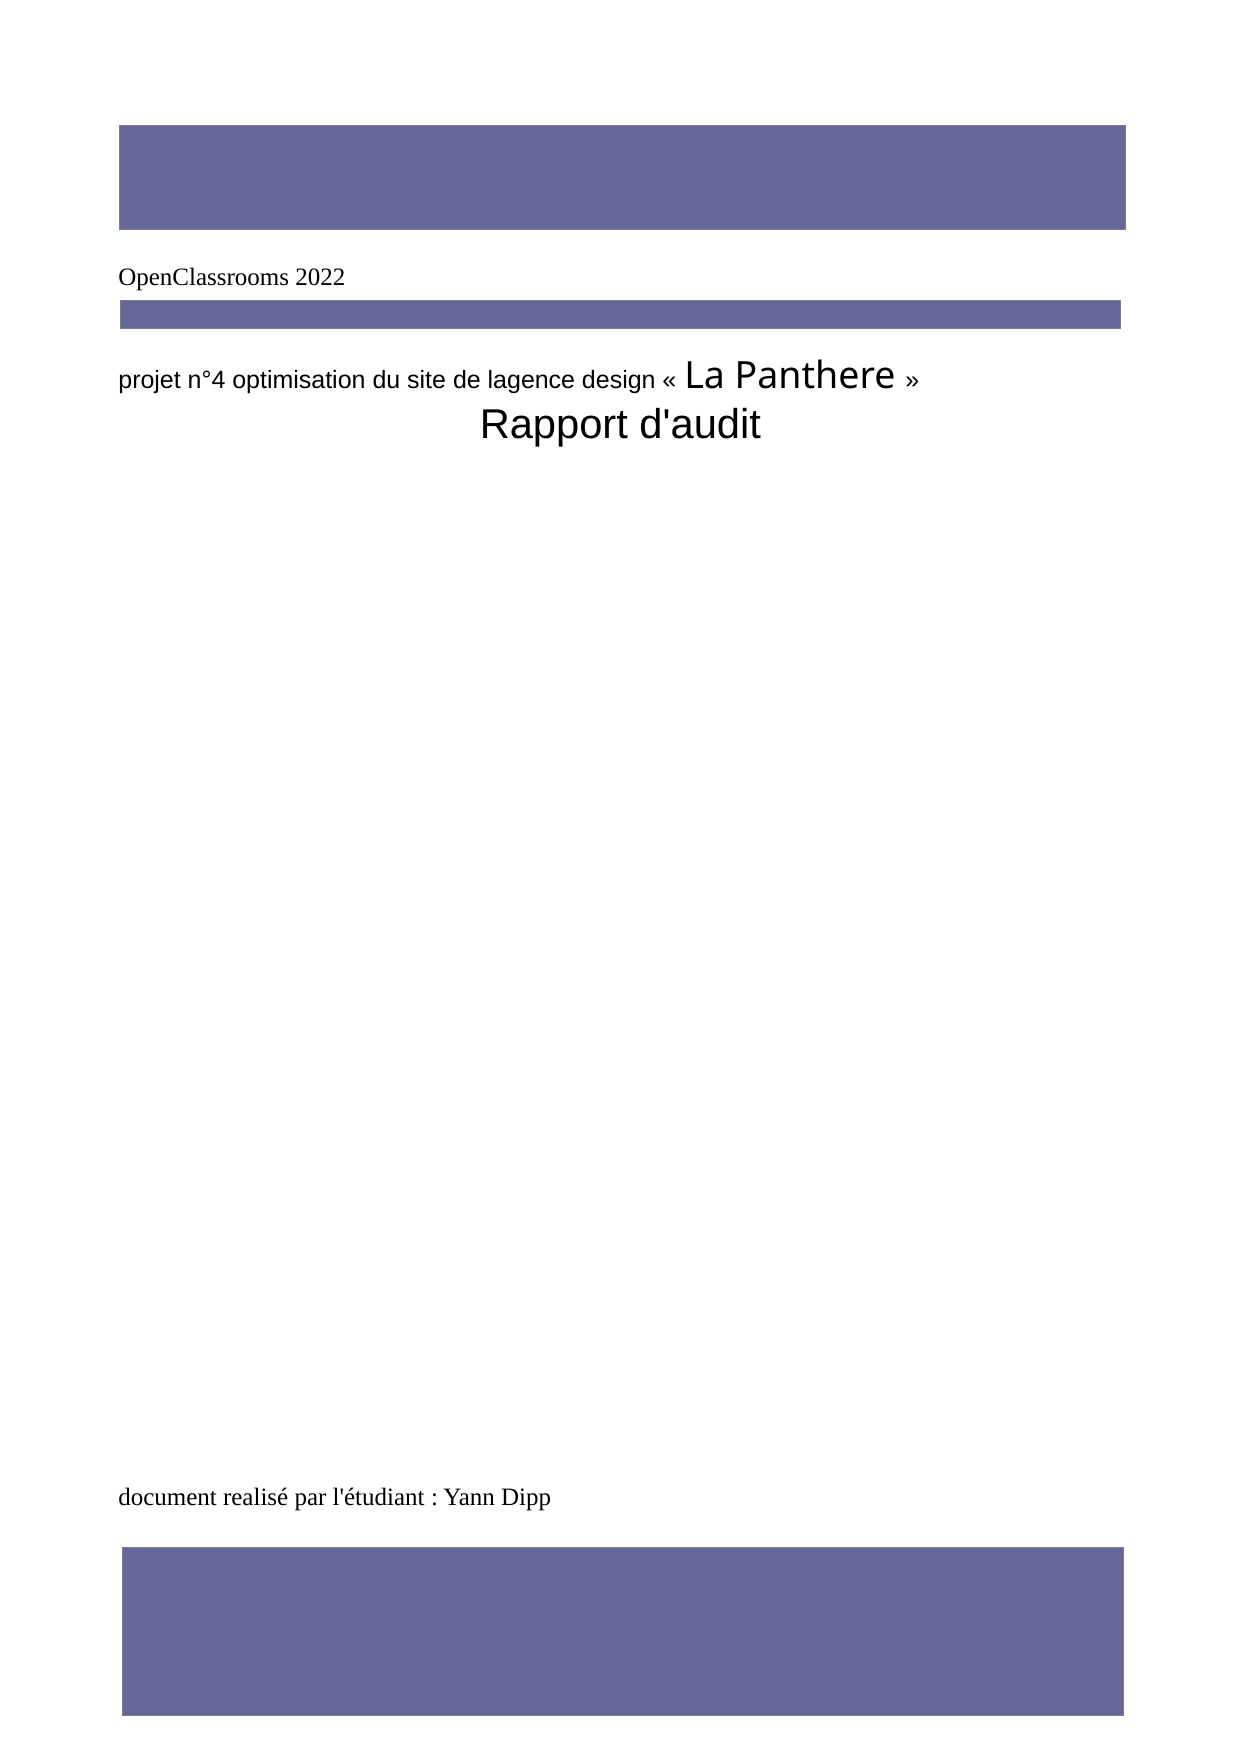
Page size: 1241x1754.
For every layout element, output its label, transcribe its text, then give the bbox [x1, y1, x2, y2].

text projet n°4 optimisation du site de lagence design « La Panthere » [118, 348, 1122, 399]
text Rapport d'audit [118, 399, 1122, 447]
text document realisé par l'étudiant : Yann Dipp [118, 1482, 1122, 1511]
text OpenClassrooms 2022 [118, 262, 1122, 291]
